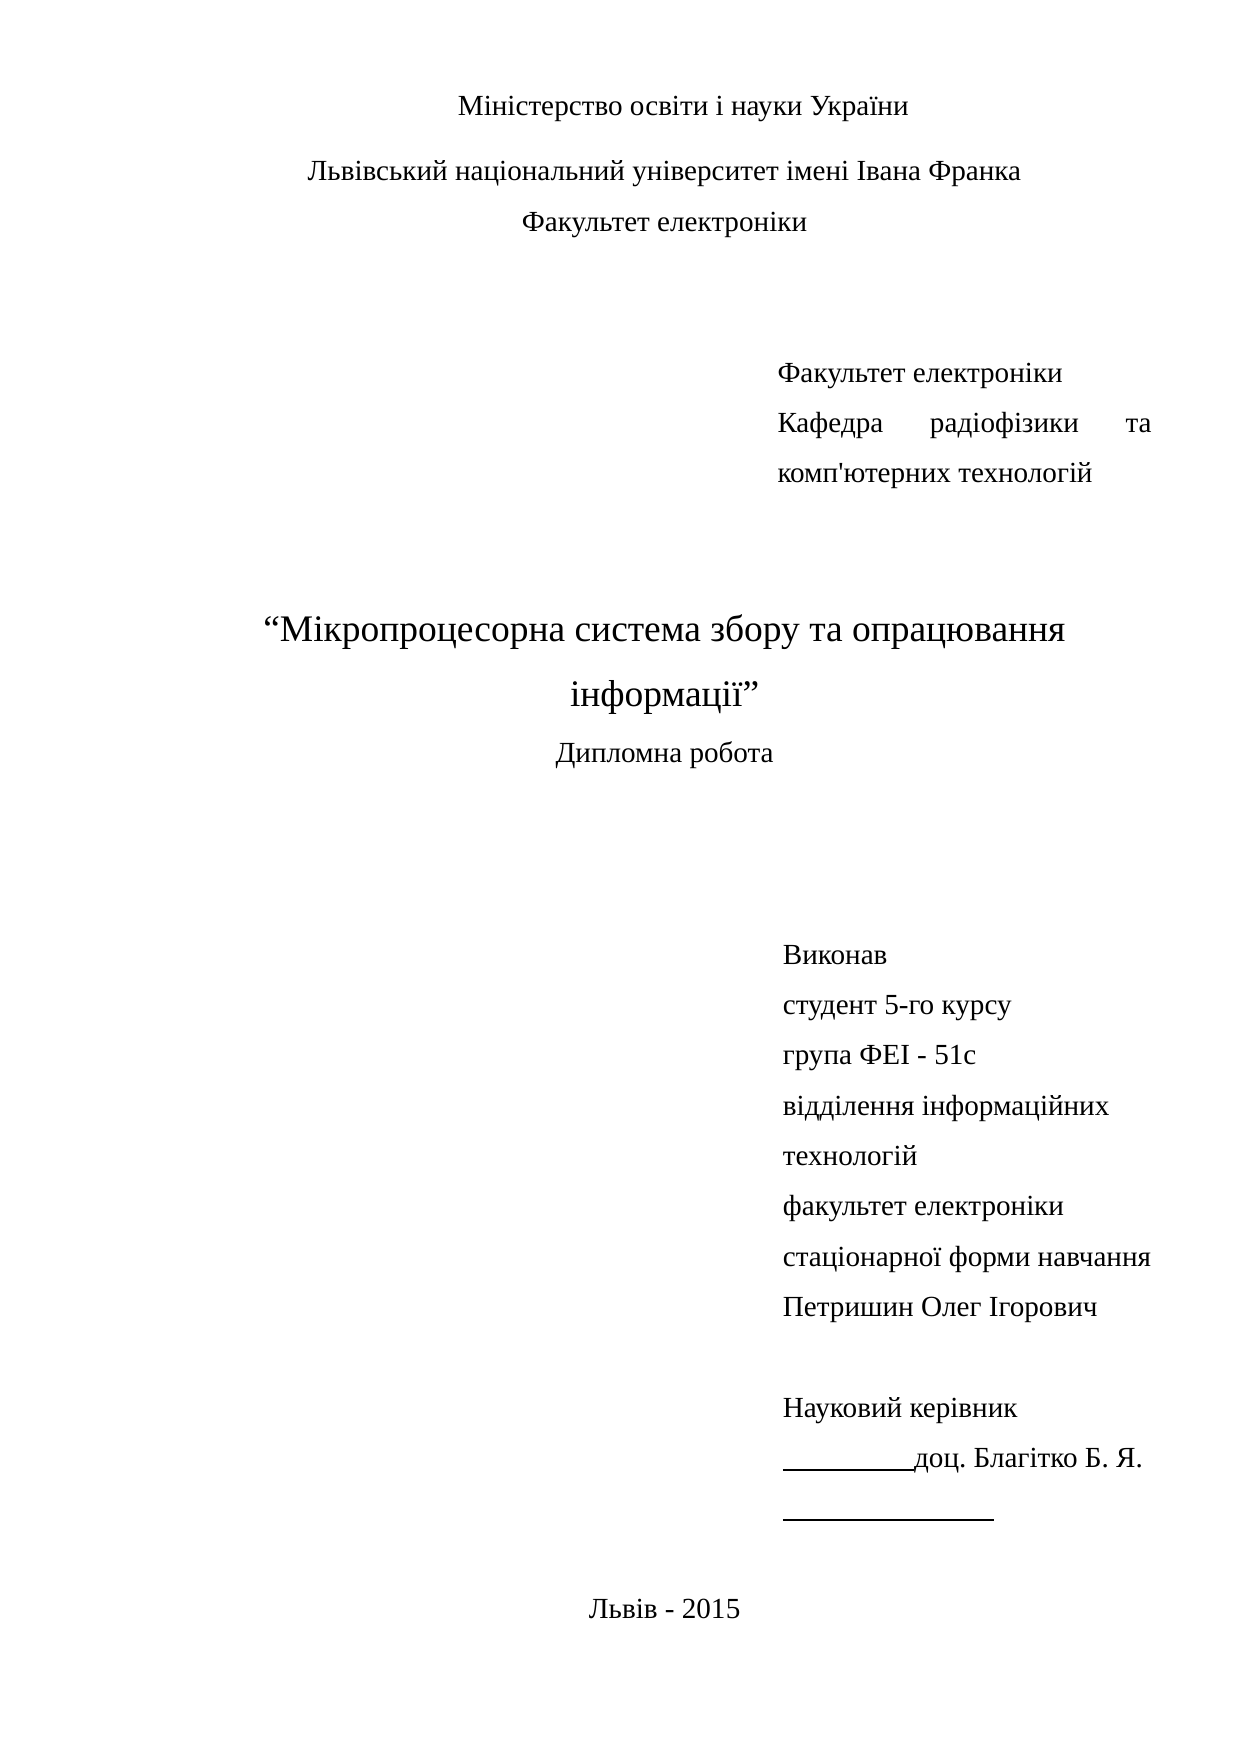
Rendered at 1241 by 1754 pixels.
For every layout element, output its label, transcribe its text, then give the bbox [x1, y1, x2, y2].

text технологій [177, 1138, 1152, 1172]
list Міністерство освіти і науки України [215, 88, 1152, 122]
text факультет електроніки [177, 1188, 1152, 1222]
text Петришин Олег Ігорович [177, 1289, 1152, 1323]
text Дипломна робота [177, 736, 1152, 769]
text стаціонарної форми навчання [177, 1239, 1152, 1272]
text Факультет електроніки [177, 204, 1152, 237]
text група ФЕІ - 51с [177, 1037, 1152, 1071]
text Кафедра радіофізики та комп'ютерних технологій [777, 405, 1152, 489]
text Львів - 2015 [177, 1591, 1152, 1624]
text Факультет електроніки [777, 355, 1152, 388]
text доц. Благітко Б. Я. [177, 1440, 1152, 1473]
text студент 5-го курсу [177, 987, 1152, 1021]
text “Мікропроцесорна система збору та опрацювання інформації” [177, 606, 1152, 714]
text Науковий керівник [177, 1390, 1152, 1423]
text відділення інформаційних [177, 1088, 1152, 1121]
text Виконав [177, 937, 1152, 970]
text Львівський національний університет імені Івана Франка [177, 153, 1152, 187]
